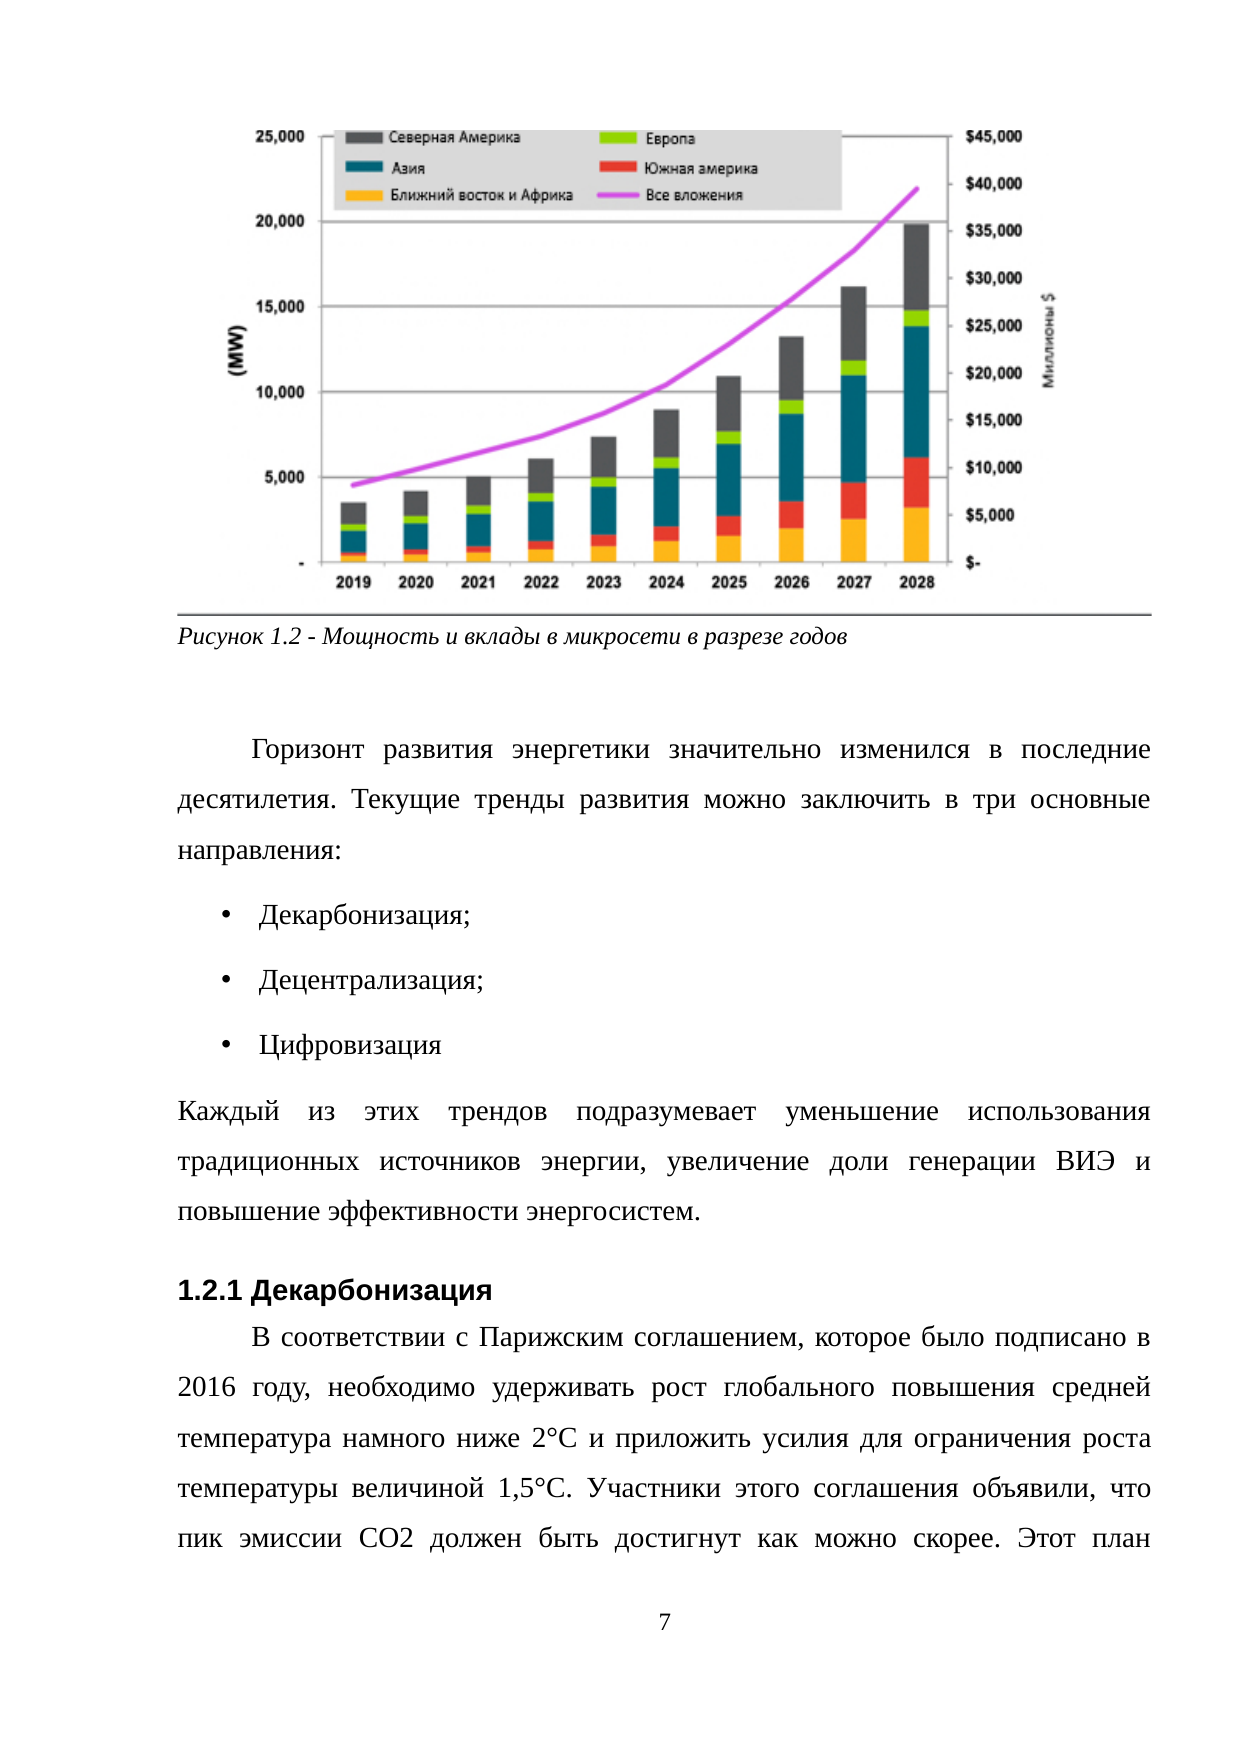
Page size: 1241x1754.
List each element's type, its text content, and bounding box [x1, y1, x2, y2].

text В соответствии с Парижским соглашением, которое было подписано в 2016 году, необходимо удерживать рост глобального повышения средней температура намного ниже 2°C и приложить усилия для ограничения роста температуры величиной 1,5°С. Участники этого соглашения объявили, что пик эмиссии CO2 должен быть достигнут как можно скорее. Этот план [177, 1319, 1152, 1554]
subtitle 1.2.1 Декарбонизация [177, 1273, 1152, 1307]
text Каждый из этих трендов подразумевает уменьшение использования традиционных источников энергии, увеличение доли генерации ВИЭ и повышение эффективности энергосистем. [177, 1093, 1152, 1227]
picture [177, 130, 1152, 616]
text Горизонт развития энергетики значительно изменился в последние десятилетия. Текущие тренды развития можно заключить в три основные направления: [177, 731, 1152, 866]
list Децентрализация; [221, 962, 1152, 996]
text Рисунок 1.2 - Мощность и вклады в микросети в разрезе годов [177, 616, 1152, 649]
list Цифровизация [221, 1027, 1152, 1061]
list Декарбонизация; [221, 897, 1152, 931]
